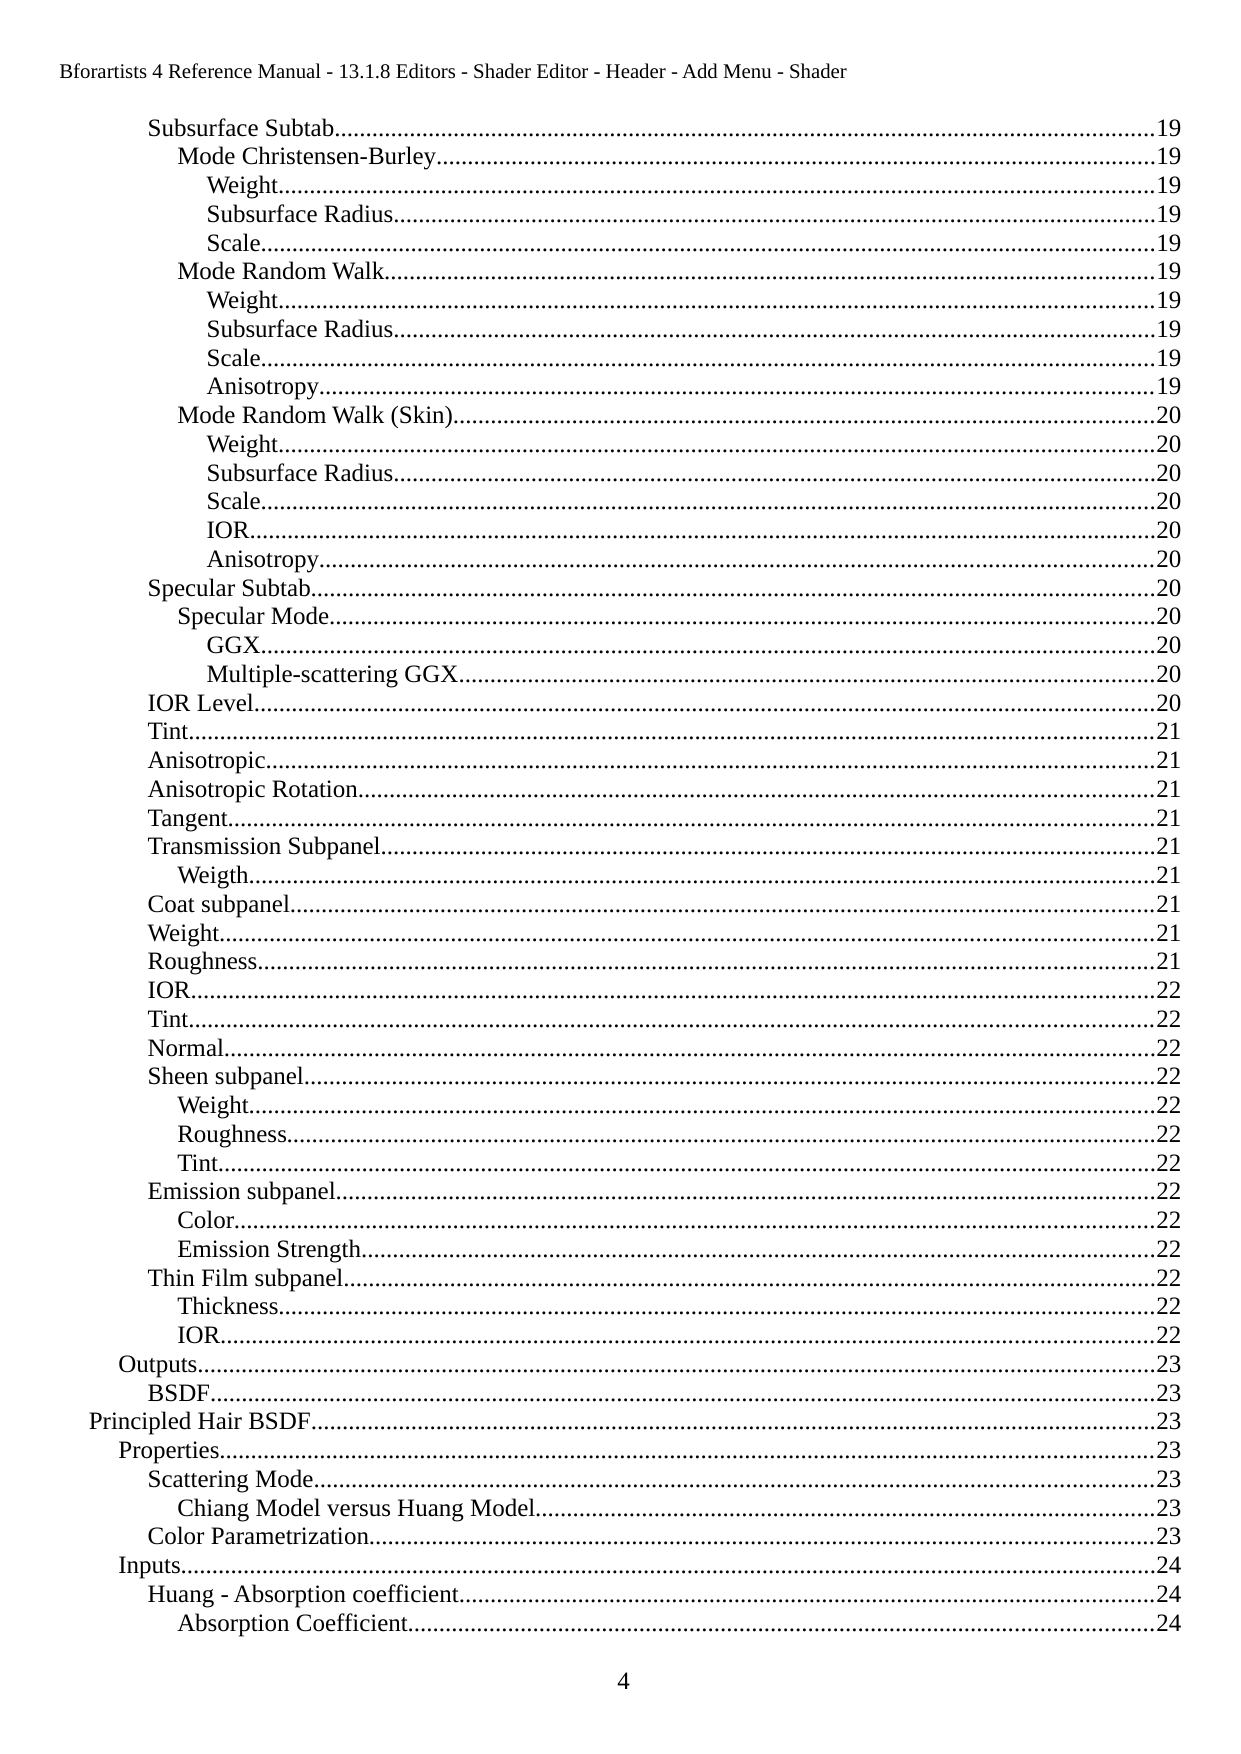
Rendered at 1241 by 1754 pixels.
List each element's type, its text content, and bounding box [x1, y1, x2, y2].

text Scale 20 [206, 486, 1181, 515]
text Sheen subpanel 22 [147, 1061, 1181, 1090]
text Multiple-scattering GGX 20 [206, 659, 1181, 688]
text GGX 20 [206, 630, 1181, 659]
text Color Parametrization 23 [147, 1521, 1181, 1550]
text Subsurface Radius 19 [206, 314, 1181, 343]
text Anisotropy 20 [206, 544, 1181, 573]
text Properties 23 [118, 1435, 1181, 1464]
text Thin Film subpanel 22 [147, 1263, 1181, 1291]
text Absorption Coefficient 24 [177, 1608, 1181, 1636]
text Outputs 23 [118, 1349, 1181, 1378]
text Emission subpanel 22 [147, 1176, 1181, 1205]
text Thickness 22 [177, 1291, 1181, 1320]
text Roughness 21 [147, 946, 1181, 975]
text Huang - Absorption coefficient 24 [147, 1579, 1181, 1608]
text Anisotropy 19 [206, 371, 1181, 400]
text Transmission Subpanel 21 [147, 831, 1181, 860]
text Weight 19 [206, 285, 1181, 314]
text Weight 19 [206, 170, 1181, 199]
text Tint 21 [147, 716, 1181, 745]
text Weight 20 [206, 429, 1181, 458]
text Tangent 21 [147, 803, 1181, 831]
text Weight 21 [147, 918, 1181, 946]
text Anisotropic 21 [147, 745, 1181, 774]
text Subsurface Radius 19 [206, 199, 1181, 228]
text Tint 22 [177, 1148, 1181, 1176]
text Coat subpanel 21 [147, 889, 1181, 918]
text Subsurface Subtab 19 [147, 113, 1181, 141]
text Specular Subtab 20 [147, 573, 1181, 601]
text Emission Strength 22 [177, 1234, 1181, 1263]
text Inputs 24 [118, 1550, 1181, 1579]
text Anisotropic Rotation 21 [147, 774, 1181, 803]
text Mode Random Walk 19 [177, 256, 1181, 285]
text Specular Mode 20 [177, 601, 1181, 630]
text Principled Hair BSDF 23 [88, 1406, 1181, 1435]
text Chiang Model versus Huang Model 23 [177, 1493, 1181, 1521]
text BSDF 23 [147, 1378, 1181, 1406]
text Roughness 22 [177, 1119, 1181, 1148]
text Normal 22 [147, 1033, 1181, 1061]
text Subsurface Radius 20 [206, 458, 1181, 486]
text Mode Christensen-Burley 19 [177, 141, 1181, 170]
text IOR 20 [206, 515, 1181, 544]
text Weight 22 [177, 1090, 1181, 1119]
text IOR 22 [177, 1320, 1181, 1349]
text Tint 22 [147, 1004, 1181, 1033]
text Scale 19 [206, 228, 1181, 256]
text Color 22 [177, 1205, 1181, 1234]
text Weigth 21 [177, 860, 1181, 889]
text Scattering Mode 23 [147, 1464, 1181, 1493]
text Scale 19 [206, 343, 1181, 371]
text IOR 22 [147, 975, 1181, 1004]
text Mode Random Walk (Skin) 20 [177, 400, 1181, 429]
text IOR Level 20 [147, 688, 1181, 716]
